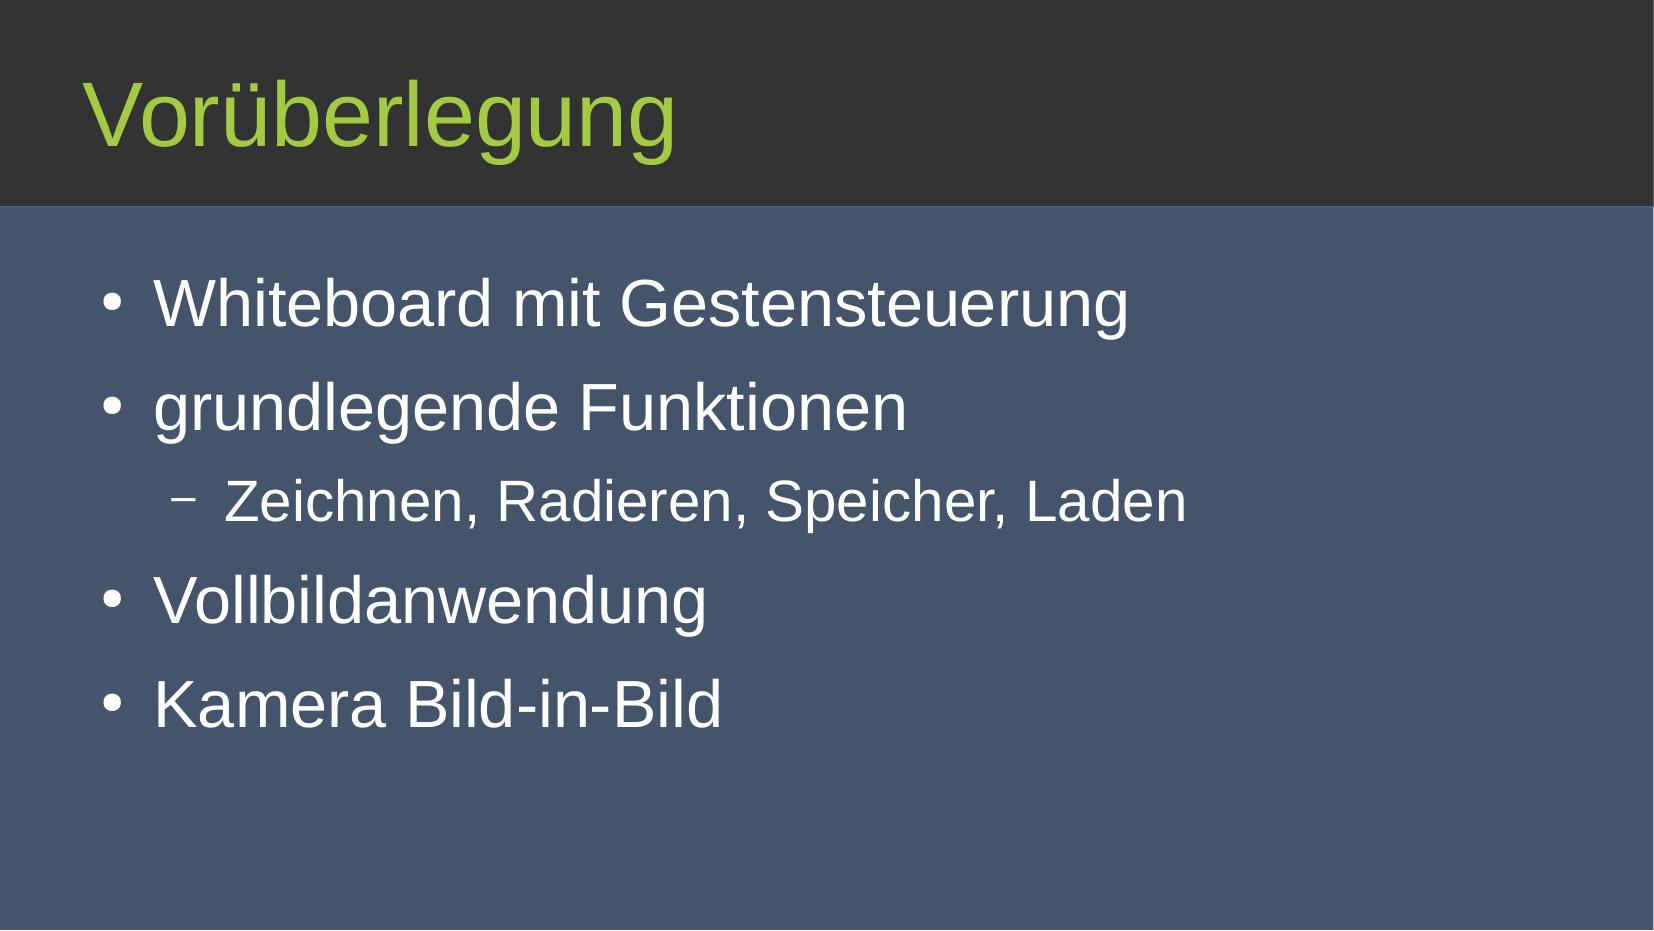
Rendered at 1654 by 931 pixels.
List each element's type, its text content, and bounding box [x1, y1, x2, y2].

title Vorüberlegung [82, 37, 1571, 193]
list Whiteboard mit Gestensteuerung grundlegende Funktionen Zeichnen, Radieren, Speicher, Laden Vollbildanwendung Kamera Bild-in-Bild [82, 265, 1571, 827]
